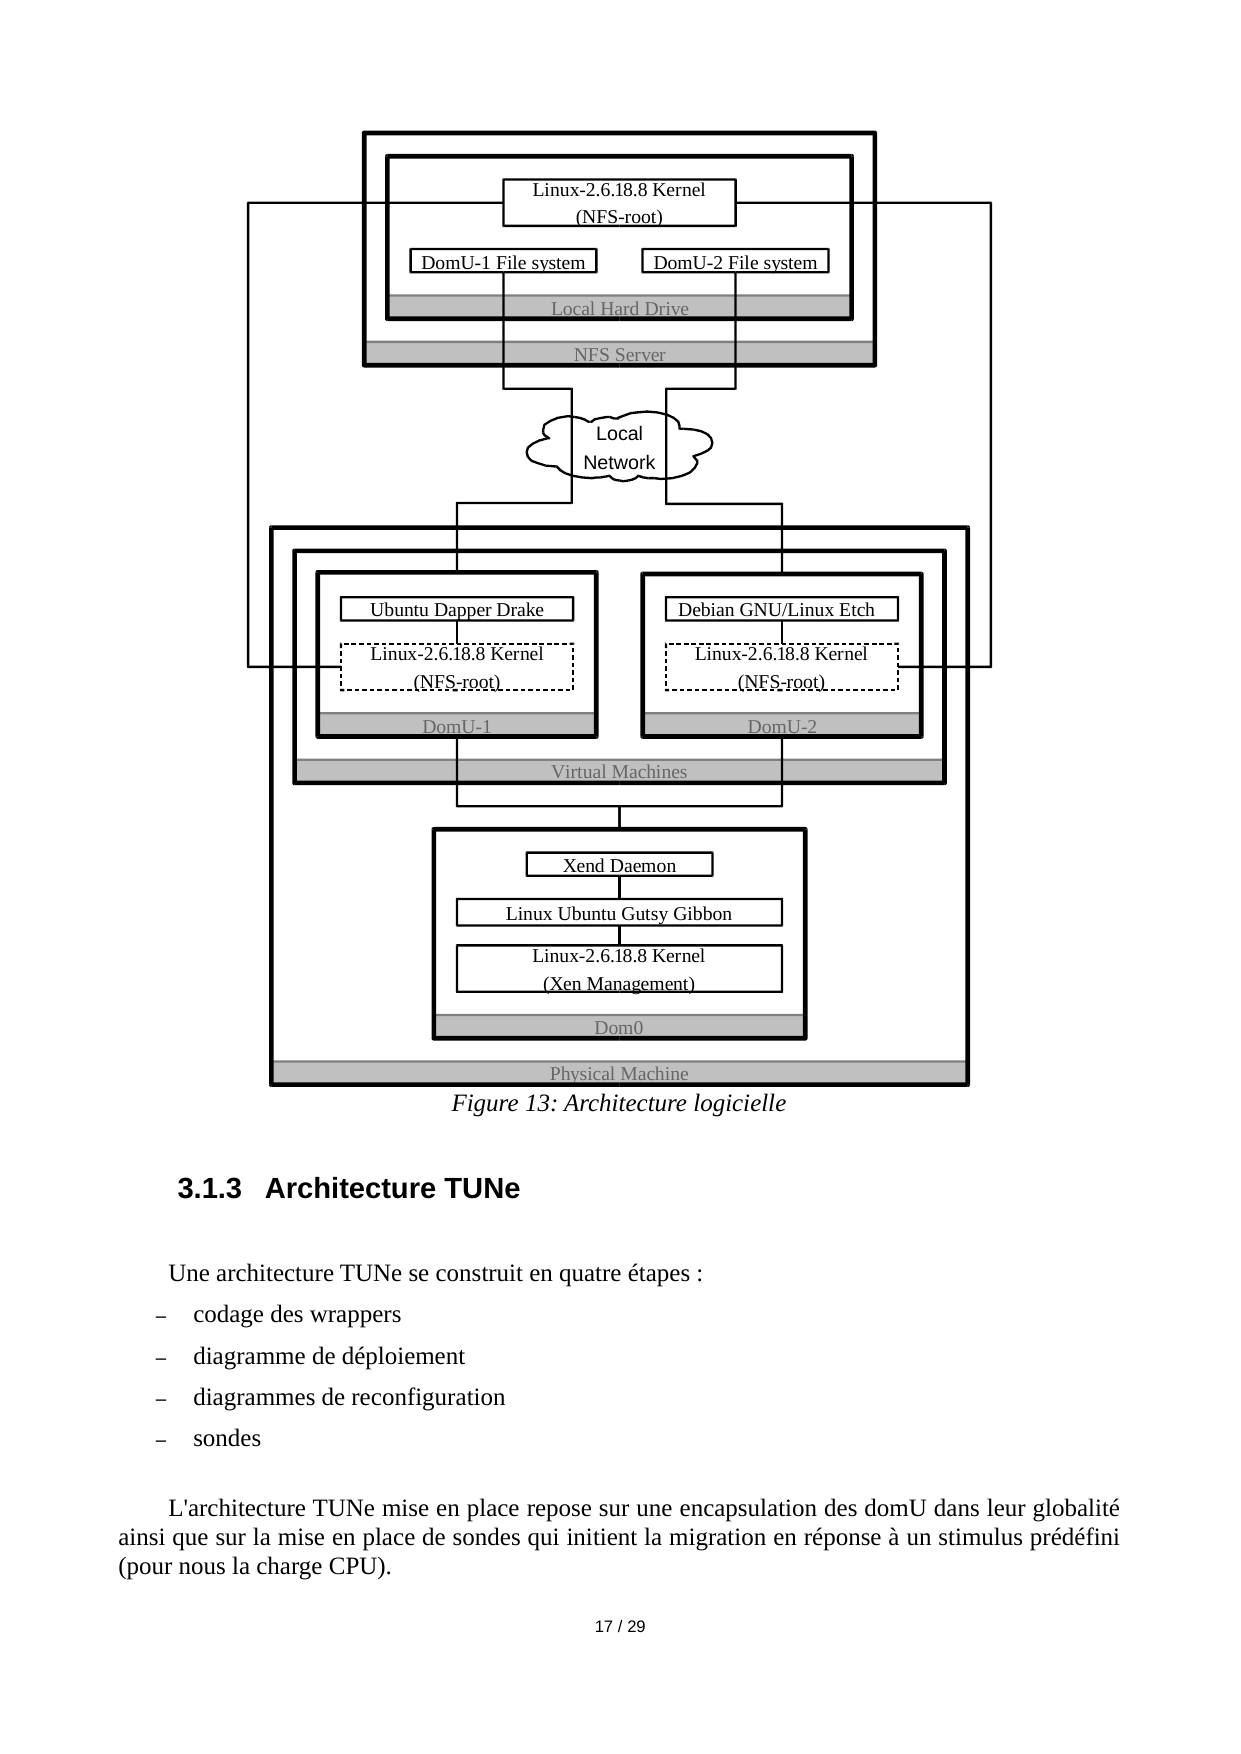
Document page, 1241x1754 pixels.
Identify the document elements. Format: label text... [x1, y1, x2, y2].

text Une architecture TUNe se construit en quatre étapes : [118, 1258, 1122, 1287]
list diagramme de déploiement [156, 1341, 1122, 1369]
list codage des wrappers [156, 1299, 1122, 1328]
text Figure 13: Architecture logicielle [246, 131, 994, 1117]
list sondes [156, 1423, 1122, 1452]
subtitle Architecture TUNe [177, 1171, 1122, 1204]
list diagrammes de reconfiguration [156, 1382, 1122, 1411]
text L'architecture TUNe mise en place repose sur une encapsulation des domU dans leur globalité ainsi que sur la mise en place de sondes qui initient la migration en réponse à un stimulus prédéfini (pour nous la charge CPU). [118, 1493, 1122, 1579]
